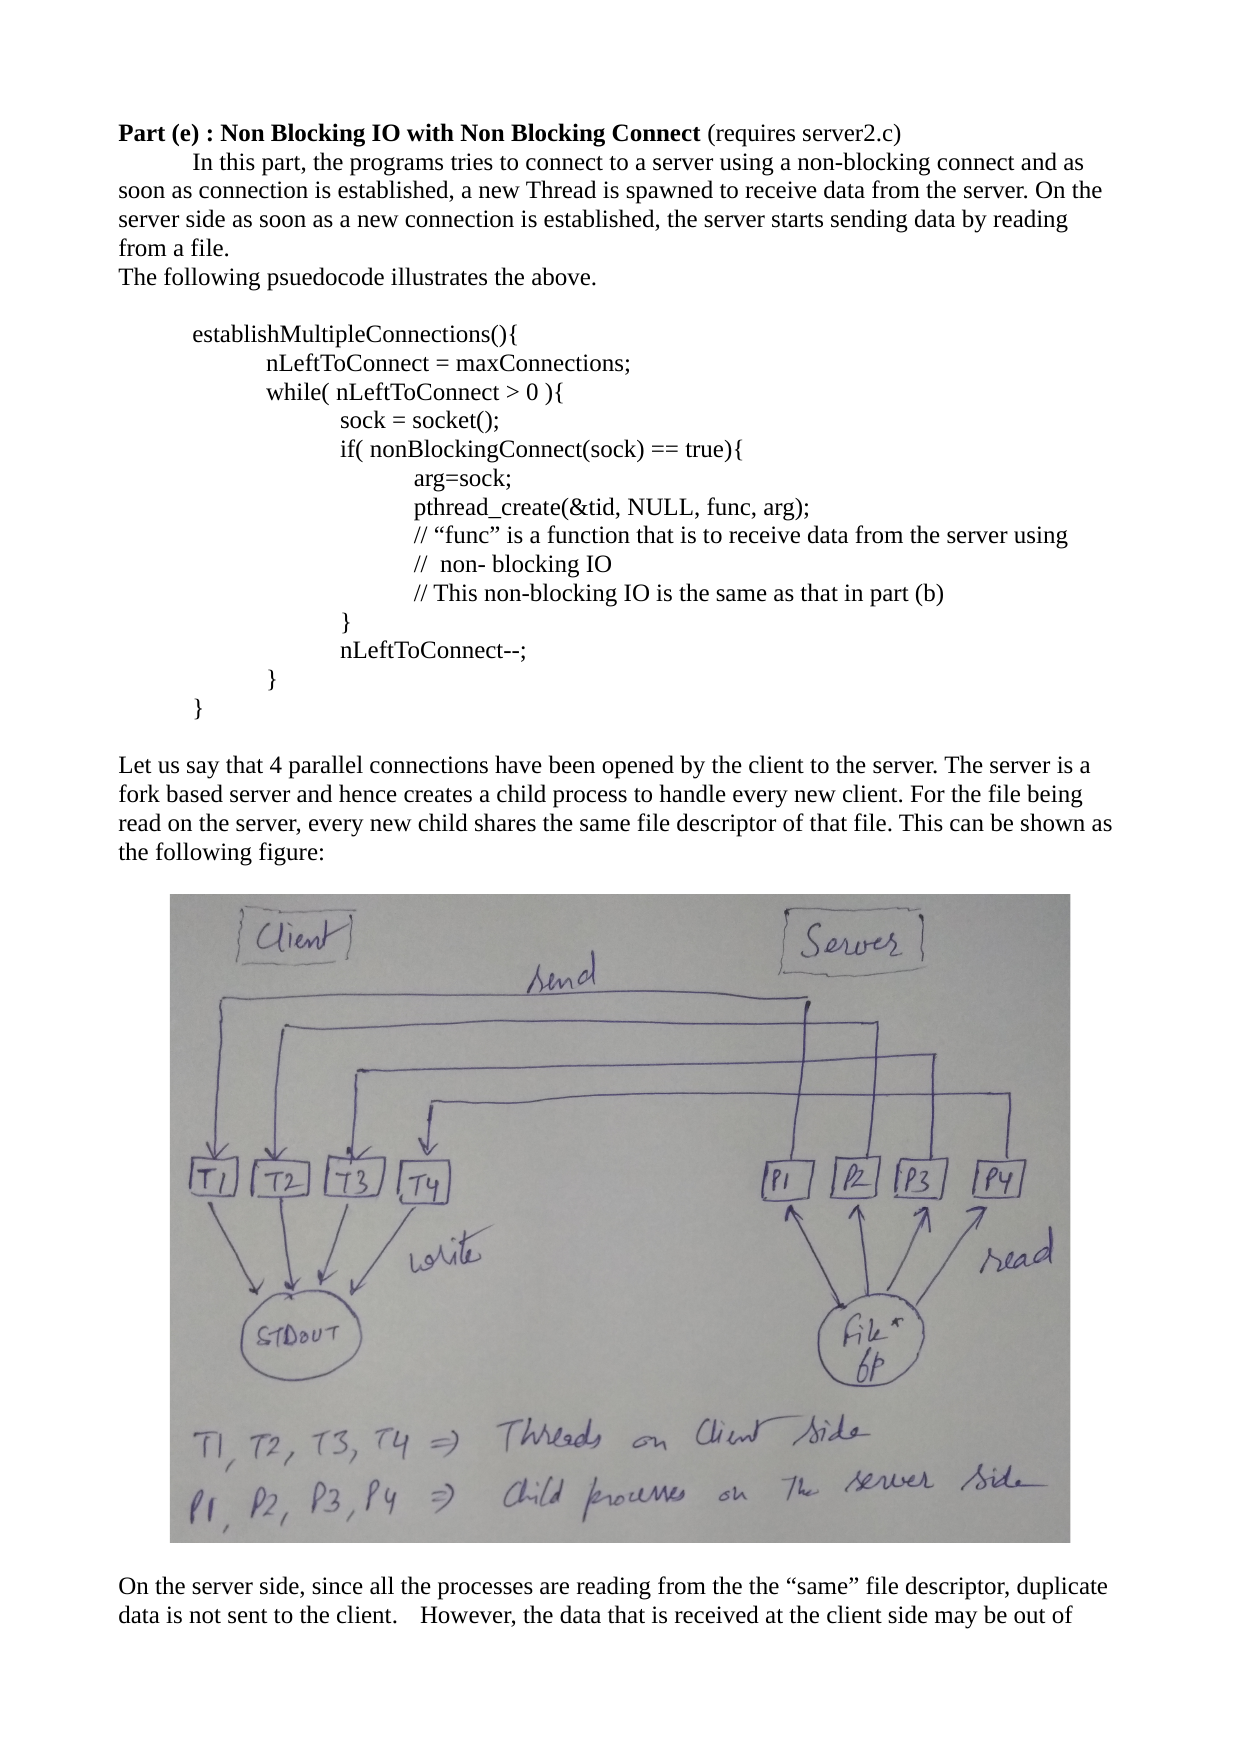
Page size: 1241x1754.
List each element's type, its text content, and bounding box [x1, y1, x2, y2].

text sock = socket(); [118, 406, 1122, 434]
text nLeftToConnect--; [118, 636, 1122, 664]
text nLeftToConnect = maxConnections; [118, 348, 1122, 377]
text On the server side, since all the processes are reading from the the “same” file descriptor, duplicate data is not sent to the client. However, the data that is received at the client side may be out of [118, 1571, 1122, 1628]
text // “func” is a function that is to receive data from the server using // non- blocking IO [118, 521, 1122, 578]
picture [169, 894, 1071, 921]
text arg=sock; [118, 463, 1122, 492]
text Part (e) : Non Blocking IO with Non Blocking Connect (requires server2.c) [118, 118, 1122, 147]
text while( nLeftToConnect > 0 ){ [118, 377, 1122, 406]
text } [118, 693, 1122, 722]
text } [118, 664, 1122, 693]
text In this part, the programs tries to connect to a server using a non-blocking connect and as soon as connection is established, a new Thread is spawned to receive data from the server. On the server side as soon as a new connection is established, the server starts sending data by reading from a file. [118, 147, 1122, 262]
text pthread_create(&tid, NULL, func, arg); [118, 492, 1122, 521]
text } [118, 607, 1122, 636]
text // This non-blocking IO is the same as that in part (b) [118, 578, 1122, 607]
text The following psuedocode illustrates the above. [118, 262, 1122, 291]
text if( nonBlockingConnect(sock) == true){ [118, 434, 1122, 463]
text establishMultipleConnections(){ [118, 319, 1122, 348]
text Let us say that 4 parallel connections have been opened by the client to the server. The server is a fork based server and hence creates a child process to handle every new client. For the file being read on the server, every new child shares the same file descriptor of that file. This can be shown as the following figure: [118, 751, 1122, 866]
